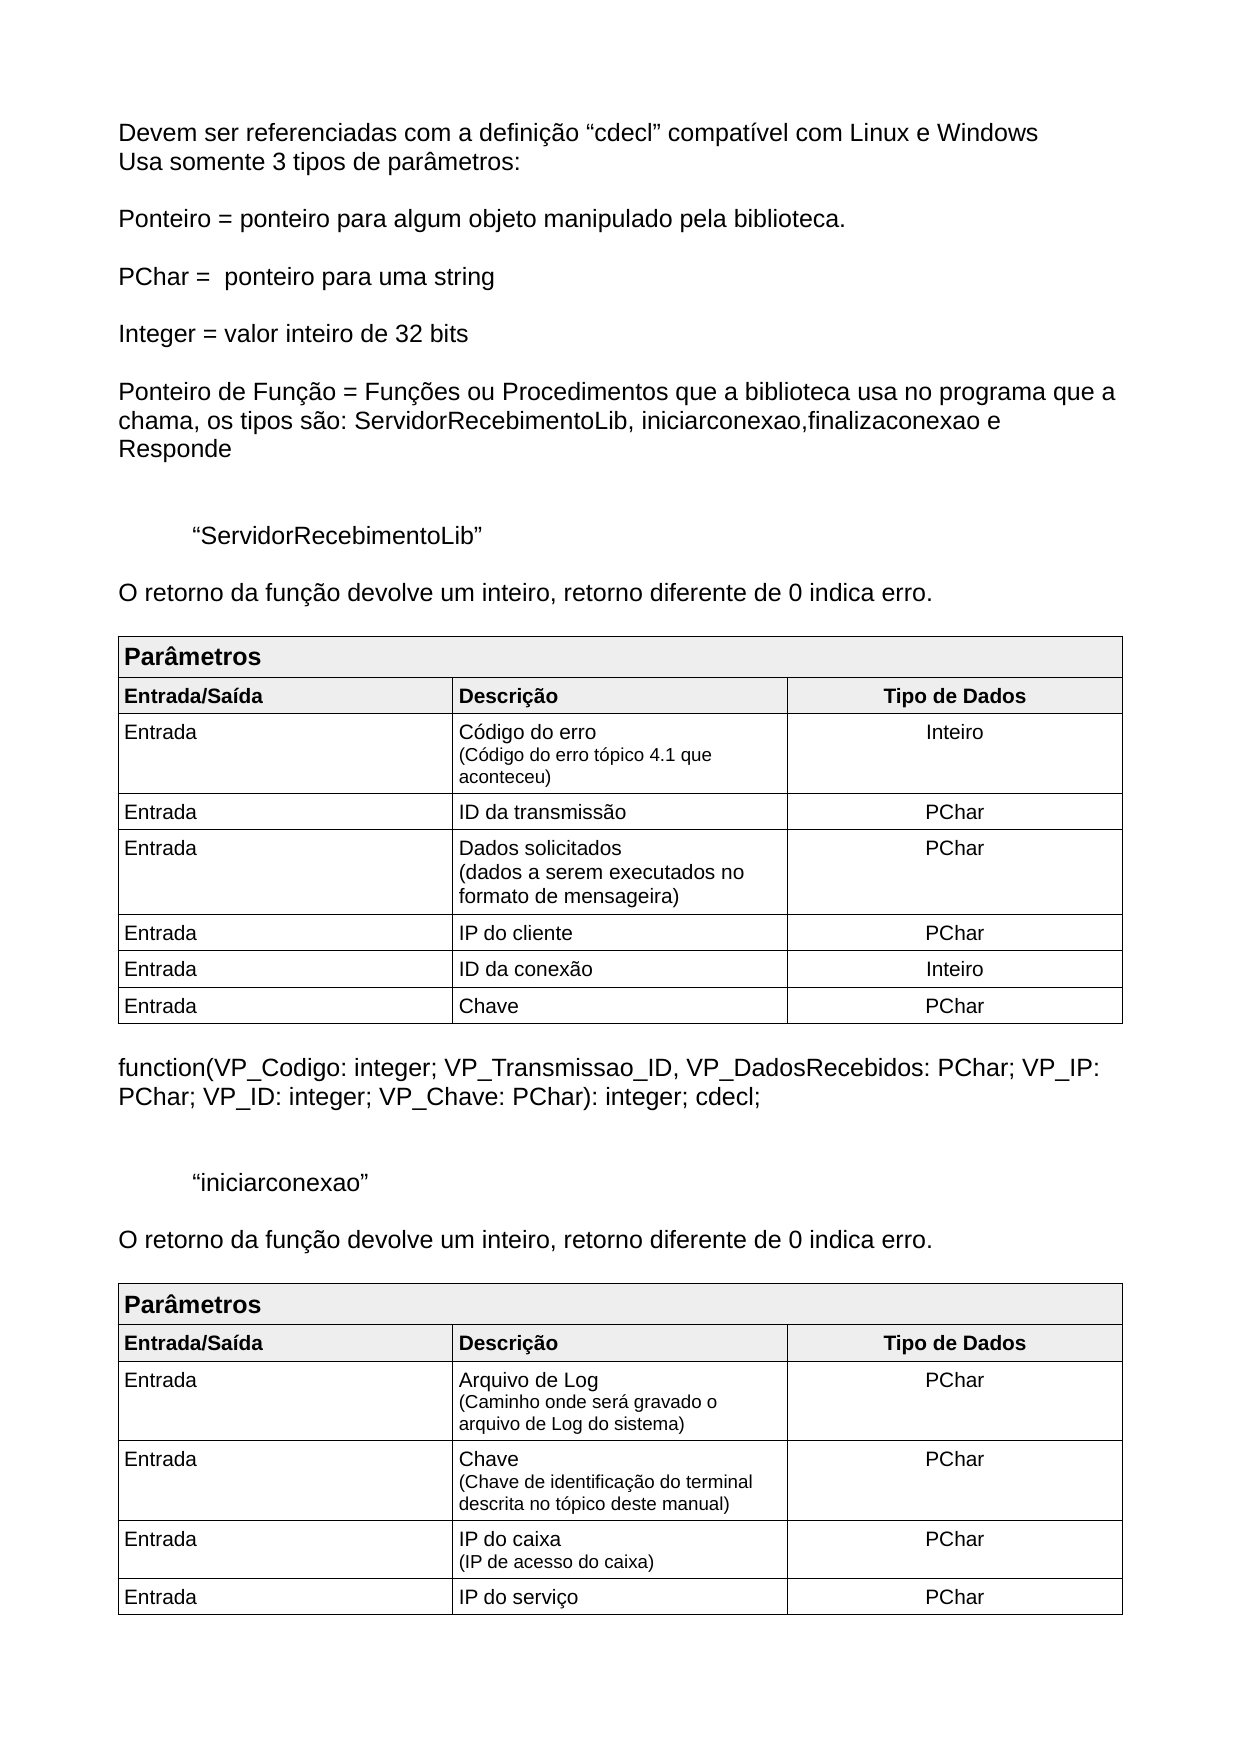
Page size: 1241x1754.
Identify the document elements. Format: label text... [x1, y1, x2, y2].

table_cell Tipo de Dados [788, 1325, 1122, 1361]
table_cell PChar [788, 1521, 1122, 1578]
table_cell PChar [788, 1362, 1122, 1440]
table_cell IP do serviço [453, 1579, 787, 1614]
table_cell ID da conexão [453, 951, 787, 987]
text O retorno da função devolve um inteiro, retorno diferente de 0 indica erro. [118, 578, 1122, 607]
table_cell Entrada/Saída [119, 678, 452, 713]
table_cell PChar [788, 794, 1122, 829]
table_cell Descrição [453, 1325, 787, 1361]
table_cell Entrada [119, 988, 452, 1023]
text Devem ser referenciadas com a definição “cdecl” compatível com Linux e Windows [118, 118, 1122, 147]
table_cell Entrada [119, 1362, 452, 1440]
table_cell Inteiro [788, 951, 1122, 987]
table_cell Código do erro (Código do erro tópico 4.1 que aconteceu) [453, 714, 787, 793]
text function(VP_Codigo: integer; VP_Transmissao_ID, VP_DadosRecebidos: PChar; VP_IP: PChar; VP_ID: integer; VP_Chave: PChar): integer; cdecl; [118, 1053, 1122, 1110]
table_cell Entrada [119, 1521, 452, 1578]
table_cell Entrada [119, 830, 452, 914]
text O retorno da função devolve um inteiro, retorno diferente de 0 indica erro. [118, 1225, 1122, 1254]
text Ponteiro = ponteiro para algum objeto manipulado pela biblioteca. [118, 204, 1122, 233]
text Integer = valor inteiro de 32 bits [118, 319, 1122, 348]
text Usa somente 3 tipos de parâmetros: [118, 147, 1122, 176]
table_cell Tipo de Dados [788, 678, 1122, 713]
text PChar = ponteiro para uma string [118, 262, 1122, 291]
text “iniciarconexao” [118, 1168, 1122, 1197]
table_cell IP do cliente [453, 915, 787, 950]
table_cell Dados solicitados (dados a serem executados no formato de mensageira) [453, 830, 787, 914]
table_cell PChar [788, 988, 1122, 1023]
table_cell Entrada [119, 714, 452, 793]
table_cell Inteiro [788, 714, 1122, 793]
table_cell ID da transmissão [453, 794, 787, 829]
table_cell Entrada [119, 1441, 452, 1520]
table_cell Descrição [453, 678, 787, 713]
text “ServidorRecebimentoLib” [118, 521, 1122, 549]
table_cell PChar [788, 915, 1122, 950]
table_cell Entrada/Saída [119, 1325, 452, 1361]
table_header Parâmetros [119, 1284, 1122, 1324]
table_cell Arquivo de Log (Caminho onde será gravado o arquivo de Log do sistema) [453, 1362, 787, 1440]
table_cell Entrada [119, 1579, 452, 1614]
table_cell PChar [788, 830, 1122, 914]
table_cell Chave [453, 988, 787, 1023]
table_cell Entrada [119, 915, 452, 950]
table_cell Chave (Chave de identificação do terminal descrita no tópico deste manual) [453, 1441, 787, 1520]
table_cell IP do caixa (IP de acesso do caixa) [453, 1521, 787, 1578]
table_cell Entrada [119, 951, 452, 987]
table_cell Entrada [119, 794, 452, 829]
text Ponteiro de Função = Funções ou Procedimentos que a biblioteca usa no programa que a chama, os tipos são: ServidorRecebimentoLib, iniciarconexao,finalizaconexao e Responde [118, 377, 1122, 463]
table_cell PChar [788, 1441, 1122, 1520]
table_cell PChar [788, 1579, 1122, 1614]
table_header Parâmetros [119, 637, 1122, 677]
